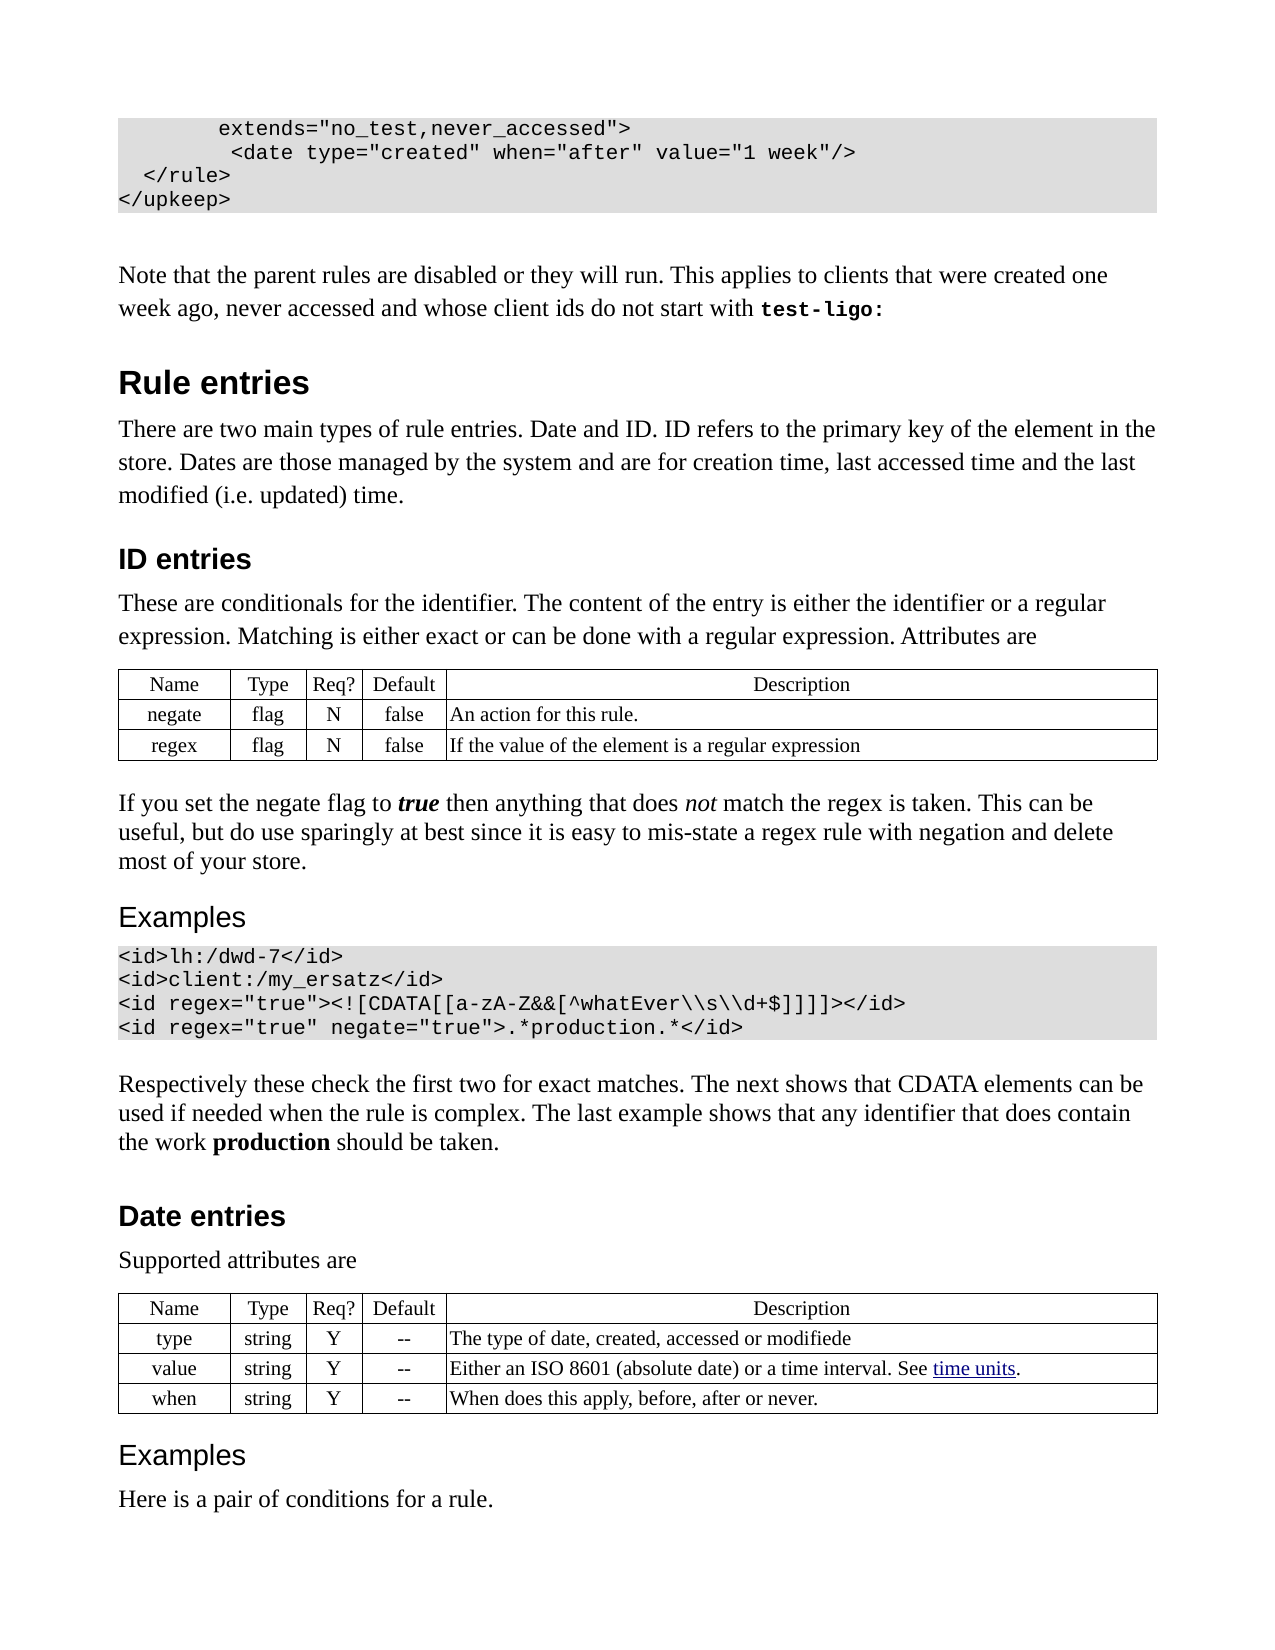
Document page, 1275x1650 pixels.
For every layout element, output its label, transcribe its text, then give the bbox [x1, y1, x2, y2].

table_header Name [119, 670, 230, 699]
table_cell false [363, 700, 446, 729]
table_cell An action for this rule. [447, 700, 1157, 729]
table_cell -- [363, 1354, 446, 1383]
subtitle Rule entries [118, 363, 1157, 401]
table_cell Y [307, 1324, 362, 1353]
subtitle Examples [118, 1438, 1157, 1472]
table_cell -- [363, 1324, 446, 1353]
text </rule> [118, 165, 1157, 189]
text Respectively these check the first two for exact matches. The next shows that CDATA elements can be used if needed when the rule is complex. The last example shows that any identifier that does contain the work production should be taken. [118, 1069, 1157, 1155]
table_cell negate [119, 700, 230, 729]
table_cell -- [363, 1384, 446, 1413]
text These are conditionals for the identifier. The content of the entry is either the identifier or a regular expression. Matching is either exact or can be done with a regular expression. Attributes are [118, 588, 1157, 650]
table_cell string [231, 1324, 306, 1353]
subtitle Examples [118, 900, 1157, 933]
text Note that the parent rules are disabled or they will run. This applies to clients that were created one week ago, never accessed and whose client ids do not start with test-ligo: [118, 260, 1157, 323]
table_cell N [307, 700, 362, 729]
table_cell when [119, 1384, 230, 1413]
table_cell string [231, 1354, 306, 1383]
table_cell When does this apply, before, after or never. [447, 1384, 1157, 1413]
table_cell value [119, 1354, 230, 1383]
table_header Description [447, 1294, 1157, 1323]
subtitle ID entries [118, 542, 1157, 576]
text </upkeep> [118, 189, 1157, 213]
table_cell type [119, 1324, 230, 1353]
table_header Type [231, 1294, 306, 1323]
table_header Req? [307, 670, 362, 699]
table_header Default [363, 670, 446, 699]
text extends="no_test,never_accessed"> [118, 118, 1157, 142]
table_cell N [307, 730, 362, 759]
table_cell Y [307, 1354, 362, 1383]
table_header Default [363, 1294, 446, 1323]
table_cell Either an ISO 8601 (absolute date) or a time interval. See time units. [447, 1354, 1157, 1383]
table_cell false [363, 730, 446, 759]
text Supported attributes are [118, 1245, 1157, 1274]
text There are two main types of rule entries. Date and ID. ID refers to the primary key of the element in the store. Dates are those managed by the system and are for creation time, last accessed time and the last modified (i.e. updated) time. [118, 414, 1157, 509]
table_header Name [119, 1294, 230, 1323]
subtitle Date entries [118, 1199, 1157, 1232]
table_cell flag [231, 730, 306, 759]
table_cell Y [307, 1384, 362, 1413]
text <date type="created" when="after" value="1 week"/> [118, 142, 1157, 165]
table_cell If the value of the element is a regular expression [447, 730, 1157, 759]
table_header Type [231, 670, 306, 699]
table_cell flag [231, 700, 306, 729]
table_header Req? [307, 1294, 362, 1323]
table_header Description [447, 670, 1157, 699]
text <id>lh:/dwd-7</id> <id>client:/my_ersatz</id> <id regex="true"><![CDATA[[a-zA-Z&&[^whatEver\\s\\d+$]]]]></id> <id regex="true" negate="true">.*production.*</id> [118, 946, 1157, 1040]
table_cell regex [119, 730, 230, 759]
text If you set the negate flag to true then anything that does not match the regex is taken. This can be useful, but do use sparingly at best since it is easy to mis-state a regex rule with negation and delete most of your store. [118, 788, 1157, 875]
text Here is a pair of conditions for a rule. [118, 1484, 1157, 1513]
table_cell The type of date, created, accessed or modifiede [447, 1324, 1157, 1353]
table_cell string [231, 1384, 306, 1413]
